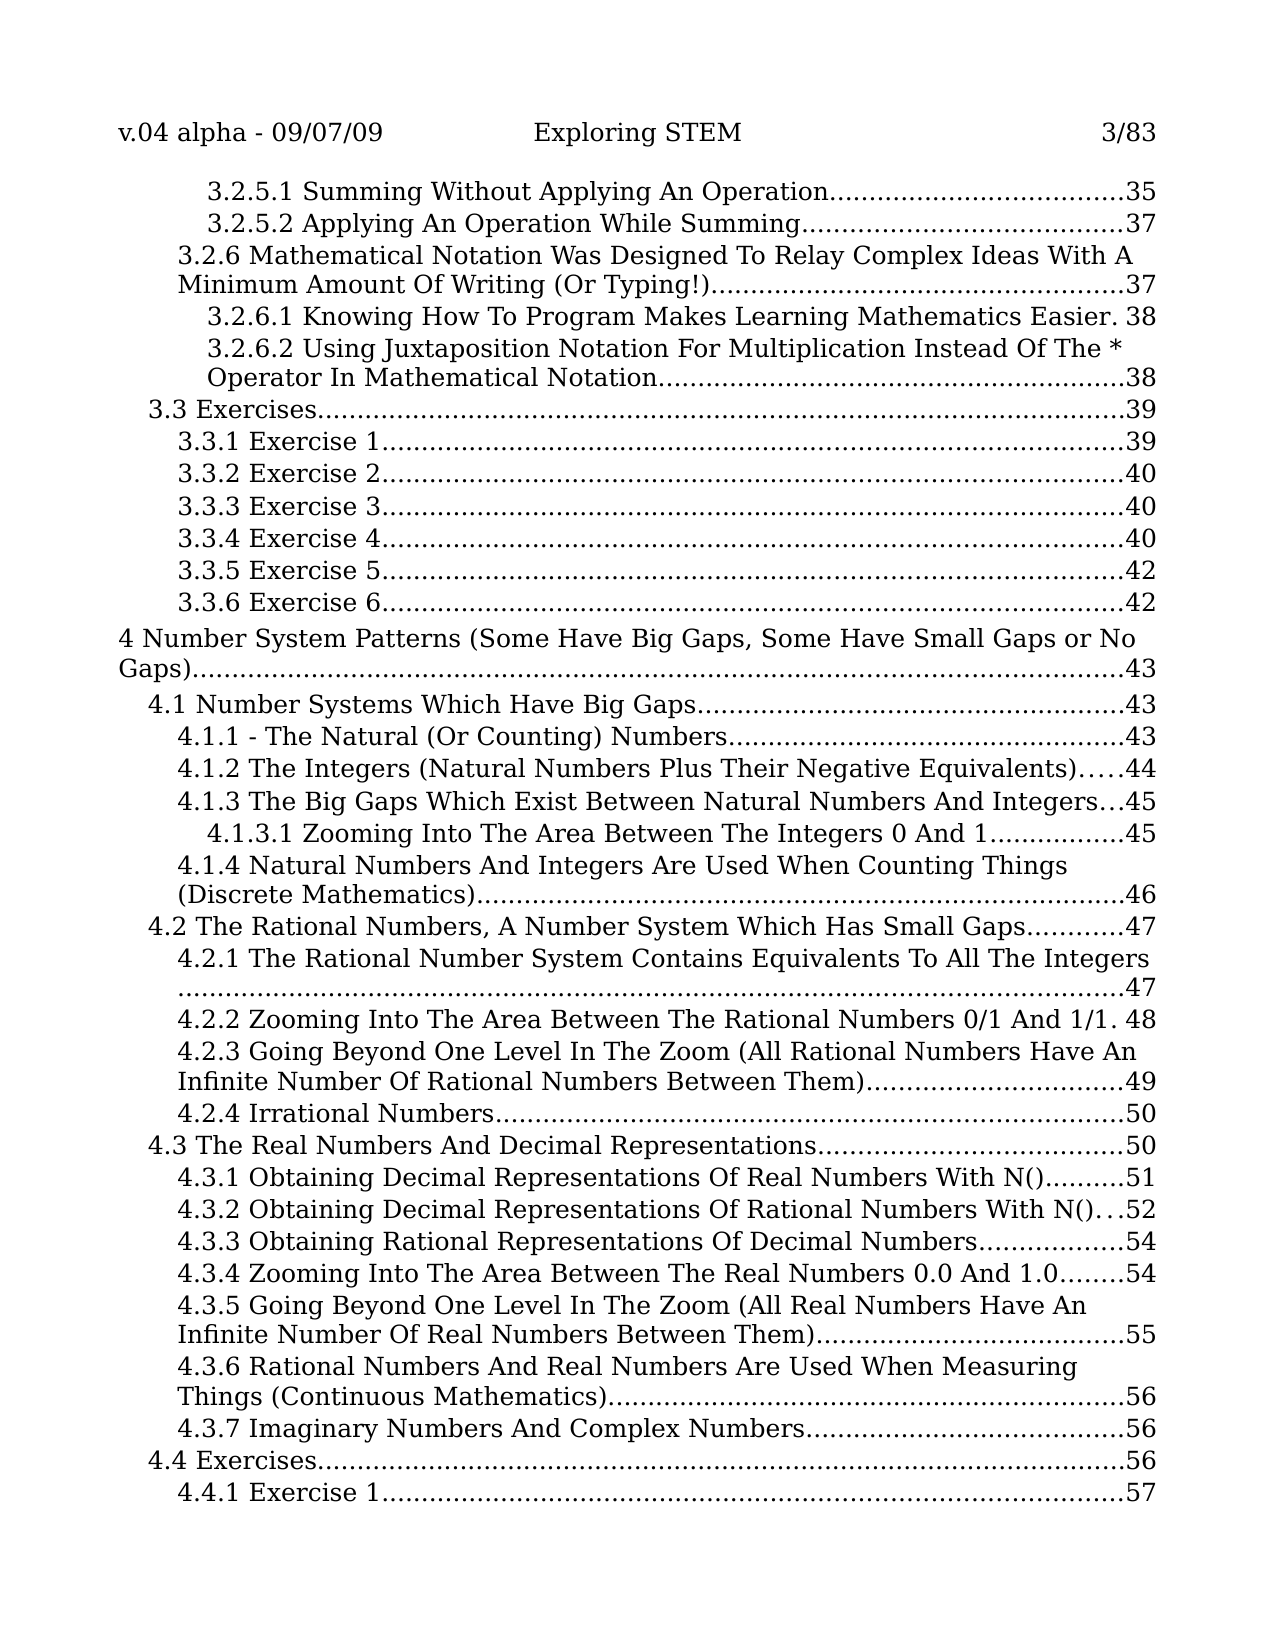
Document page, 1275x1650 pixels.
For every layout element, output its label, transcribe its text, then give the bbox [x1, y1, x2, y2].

text 4.2.4 Irrational Numbers 50 [177, 1099, 1157, 1128]
text 4.3.7 Imaginary Numbers And Complex Numbers 56 [177, 1414, 1157, 1443]
text 4.2.3 Going Beyond One Level In The Zoom (All Rational Numbers Have An Infinite Number Of Rational Numbers Between Them) 49 [177, 1038, 1157, 1096]
text 4.1 Number Systems Which Have Big Gaps 43 [148, 691, 1157, 720]
text 3.3.1 Exercise 1 39 [177, 428, 1157, 457]
text 3.2.6.1 Knowing How To Program Makes Learning Mathematics Easier 38 [207, 302, 1157, 331]
text 3.3.5 Exercise 5 42 [177, 556, 1157, 585]
text 4.2.2 Zooming Into The Area Between The Rational Numbers 0/1 And 1/1 48 [177, 1006, 1157, 1035]
text 4.3.4 Zooming Into The Area Between The Real Numbers 0.0 And 1.0 54 [177, 1259, 1157, 1288]
text 4.1.2 The Integers (Natural Numbers Plus Their Negative Equivalents) 44 [177, 755, 1157, 784]
text 3.3 Exercises 39 [148, 396, 1157, 425]
text 4.3.5 Going Beyond One Level In The Zoom (All Real Numbers Have An Infinite Number Of Real Numbers Between Them) 55 [177, 1291, 1157, 1350]
text 3.2.6.2 Using Juxtaposition Notation For Multiplication Instead Of The * Operator In Mathematical Notation 38 [207, 334, 1157, 393]
text 4.1.3 The Big Gaps Which Exist Between Natural Numbers And Integers 45 [177, 787, 1157, 816]
text 3.3.2 Exercise 2 40 [177, 460, 1157, 489]
text 4.3 The Real Numbers And Decimal Representations 50 [148, 1131, 1157, 1160]
text 4.2.1 The Rational Number System Contains Equivalents To All The Integers 47 [177, 944, 1157, 1003]
text 4.3.3 Obtaining Rational Representations Of Decimal Numbers 54 [177, 1227, 1157, 1256]
text 3.3.3 Exercise 3 40 [177, 492, 1157, 521]
text 3.2.6 Mathematical Notation Was Designed To Relay Complex Ideas With A Minimum Amount Of Writing (Or Typing!) 37 [177, 241, 1157, 299]
text 4.3.2 Obtaining Decimal Representations Of Rational Numbers With N() 52 [177, 1195, 1157, 1224]
text 3.2.5.2 Applying An Operation While Summing 37 [207, 209, 1157, 238]
text 4.3.6 Rational Numbers And Real Numbers Are Used When Measuring Things (Continuous Mathematics). 56 [177, 1353, 1157, 1411]
text 4 Number System Patterns (Some Have Big Gaps, Some Have Small Gaps or No Gaps) 43 [118, 625, 1157, 683]
text 3.3.4 Exercise 4 40 [177, 524, 1157, 553]
text 4.2 The Rational Numbers, A Number System Which Has Small Gaps 47 [148, 912, 1157, 941]
text 3.3.6 Exercise 6 42 [177, 588, 1157, 617]
text 4.3.1 Obtaining Decimal Representations Of Real Numbers With N() 51 [177, 1163, 1157, 1192]
text 3.2.5.1 Summing Without Applying An Operation 35 [207, 177, 1157, 206]
text 4.4.1 Exercise 1 57 [177, 1478, 1157, 1507]
text 4.4 Exercises 56 [148, 1446, 1157, 1475]
text 4.1.1 - The Natural (Or Counting) Numbers 43 [177, 723, 1157, 752]
text 4.1.4 Natural Numbers And Integers Are Used When Counting Things (Discrete Mathematics) 46 [177, 851, 1157, 909]
text 4.1.3.1 Zooming Into The Area Between The Integers 0 And 1 45 [207, 819, 1157, 848]
